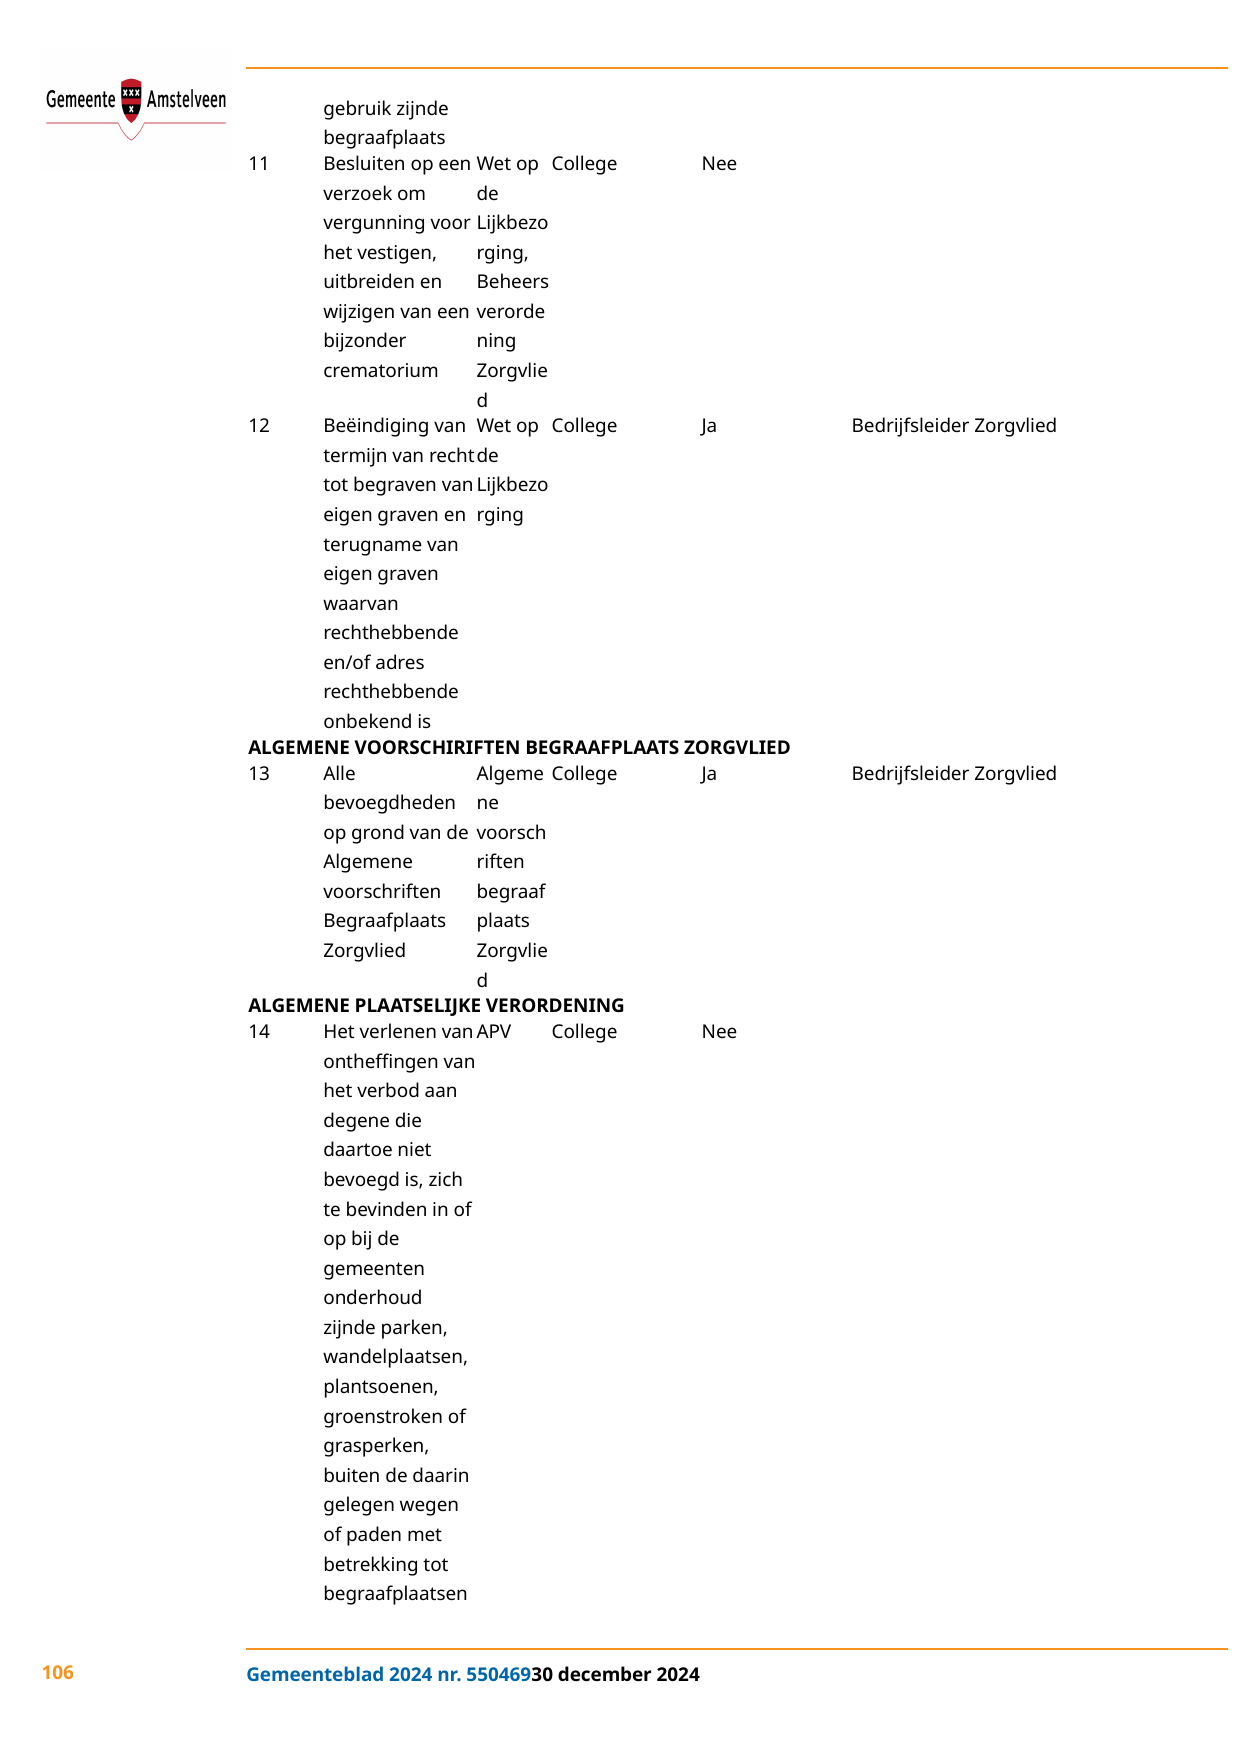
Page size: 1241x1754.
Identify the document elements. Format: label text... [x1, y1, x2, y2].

table_cell [701, 95, 851, 150]
table_cell Bedrijfsleider Zorgvlied [851, 760, 1076, 993]
table_cell Nee [701, 1018, 851, 1606]
table_cell College [551, 1018, 701, 1606]
table_cell [1076, 413, 1152, 734]
table_cell 14 [248, 1018, 323, 1606]
table_cell College [551, 760, 701, 993]
table_cell APV [476, 1018, 551, 1606]
table_cell Besluiten op een verzoek om vergunning voor het vestigen, uitbreiden en wijzigen van een bijzonder crematorium [323, 150, 476, 412]
table_cell [1076, 760, 1152, 993]
table_cell College [551, 150, 701, 412]
table_cell Beëindiging van termijn van recht tot begraven van eigen graven en terugname van eigen graven waarvan rechthebbende en/of adres rechthebbende onbekend is [323, 413, 476, 734]
table_cell [248, 95, 323, 150]
table_cell Het verlenen van ontheffingen van het verbod aan degene die daartoe niet bevoegd is, zich te bevinden in of op bij de gemeenten onderhoud zijnde parken, wandelplaatsen, plantsoenen, groenstroken of grasperken, buiten de daarin gelegen wegen of paden met betrekking tot begraafplaatsen [323, 1018, 476, 1606]
table_cell [1076, 95, 1152, 150]
table_cell Wet op de Lijkbezorging [476, 413, 551, 734]
table_cell College [551, 413, 701, 734]
table_cell Algemene voorschriften begraafplaats Zorgvlied [476, 760, 551, 993]
table_cell [551, 95, 701, 150]
table_cell Wet op de Lijkbezorging, Beheersverordening Zorgvlied [476, 150, 551, 412]
table_cell [476, 95, 551, 150]
table_cell 12 [248, 413, 323, 734]
picture [41, 47, 231, 172]
table_cell ALGEMENE PLAATSELIJKE VERORDENING [248, 993, 1152, 1018]
table_cell ALGEMENE VOORSCHIRIFTEN BEGRAAFPLAATS ZORGVLIED [248, 734, 1152, 760]
table_cell [851, 95, 1076, 150]
table_cell Ja [701, 413, 851, 734]
table_cell [851, 150, 1076, 412]
table_cell gebruik zijnde begraafplaats [323, 95, 476, 150]
table_cell [851, 1018, 1076, 1606]
table_cell [1076, 150, 1152, 412]
table_cell Nee [701, 150, 851, 412]
table_cell Bedrijfsleider Zorgvlied [851, 413, 1076, 734]
table_cell [1076, 1018, 1152, 1606]
table_cell Alle bevoegdheden op grond van de Algemene voorschriften Begraafplaats Zorgvlied [323, 760, 476, 993]
table_cell 11 [248, 150, 323, 412]
table_cell Ja [701, 760, 851, 993]
table_cell 13 [248, 760, 323, 993]
